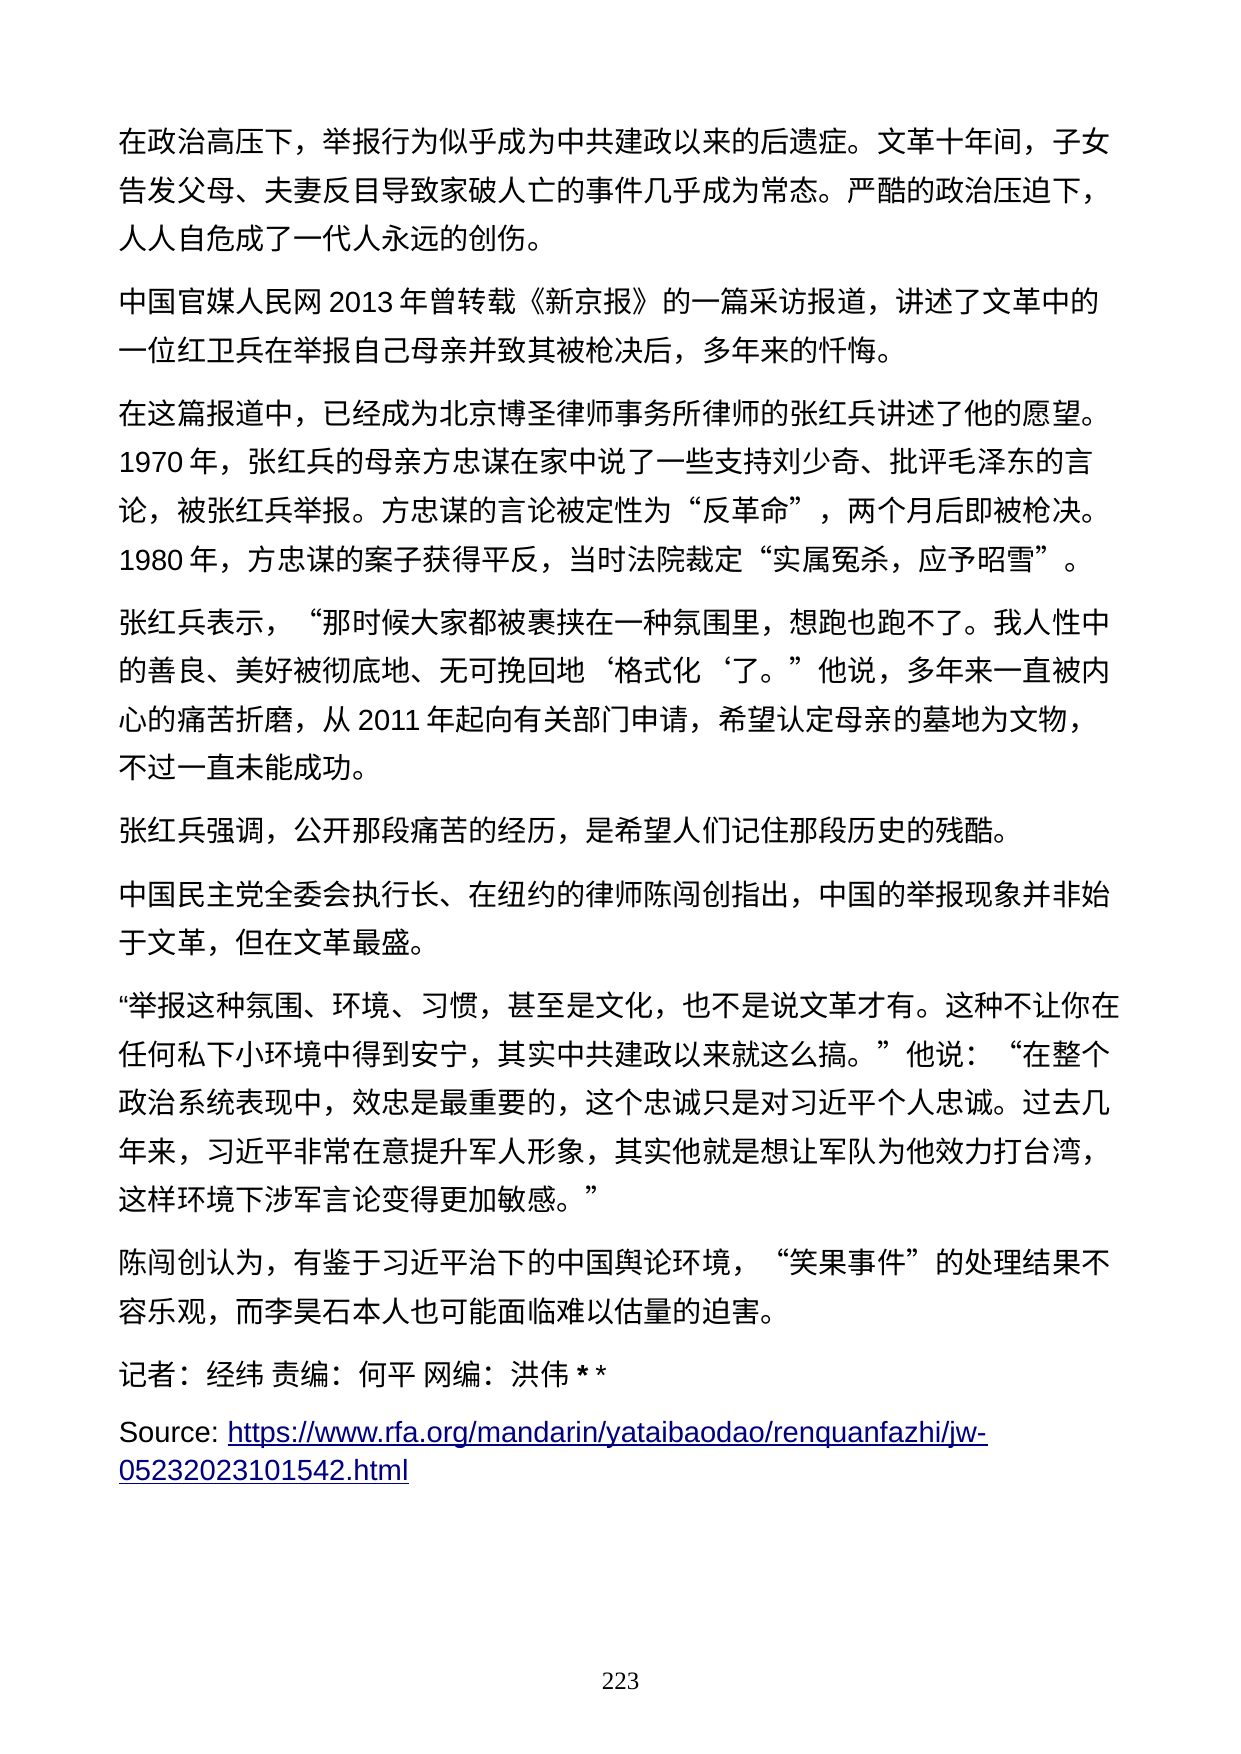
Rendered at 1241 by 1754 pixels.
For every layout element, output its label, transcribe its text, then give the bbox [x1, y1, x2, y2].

text 在这篇报道中，已经成为北京博圣律师事务所律师的张红兵讲述了他的愿望。1970年，张红兵的母亲方忠谋在家中说了一些支持刘少奇、批评毛泽东的言论，被张红兵举报。方忠谋的言论被定性为“反革命”，两个月后即被枪决。1980年，方忠谋的案子获得平反，当时法院裁定“实属冤杀，应予昭雪”。 [118, 390, 1122, 578]
text “举报这种氛围、环境、习惯，甚至是文化，也不是说文革才有。这种不让你在任何私下小环境中得到安宁，其实中共建政以来就这么搞。”他说：“在整个政治系统表现中，效忠是最重要的，这个忠诚只是对习近平个人忠诚。过去几年来，习近平非常在意提升军人形象，其实他就是想让军队为他效力打台湾，这样环境下涉军言论变得更加敏感。” [118, 983, 1122, 1219]
text 陈闯创认为，有鉴于习近平治下的中国舆论环境，“笑果事件”的处理结果不容乐观，而李昊石本人也可能面临难以估量的迫害。 [118, 1240, 1122, 1331]
text 张红兵表示，“那时候大家都被裹挟在一种氛围里，想跑也跑不了。我人性中的善良、美好被彻底地、无可挽回地‘格式化‘了。”他说，多年来一直被内心的痛苦折磨，从2011年起向有关部门申请，希望认定母亲的墓地为文物，不过一直未能成功。 [118, 599, 1122, 787]
text 张红兵强调，公开那段痛苦的经历，是希望人们记住那段历史的残酷。 [118, 808, 1122, 850]
text 中国民主党全委会执行长、在纽约的律师陈闯创指出，中国的举报现象并非始于文革，但在文革最盛。 [118, 871, 1122, 962]
text Source: https://www.rfa.org/mandarin/yataibaodao/renquanfazhi/jw-05232023101542.html [118, 1415, 1122, 1487]
text 记者：经纬 责编：何平 网编：洪伟 * * [118, 1352, 1122, 1394]
text 中国官媒人民网2013年曾转载《新京报》的一篇采访报道，讲述了文革中的一位红卫兵在举报自己母亲并致其被枪决后，多年来的忏悔。 [118, 279, 1122, 369]
text 在政治高压下，举报行为似乎成为中共建政以来的后遗症。文革十年间，子女告发父母、夫妻反目导致家破人亡的事件几乎成为常态。严酷的政治压迫下，人人自危成了一代人永远的创伤。 [118, 118, 1122, 258]
